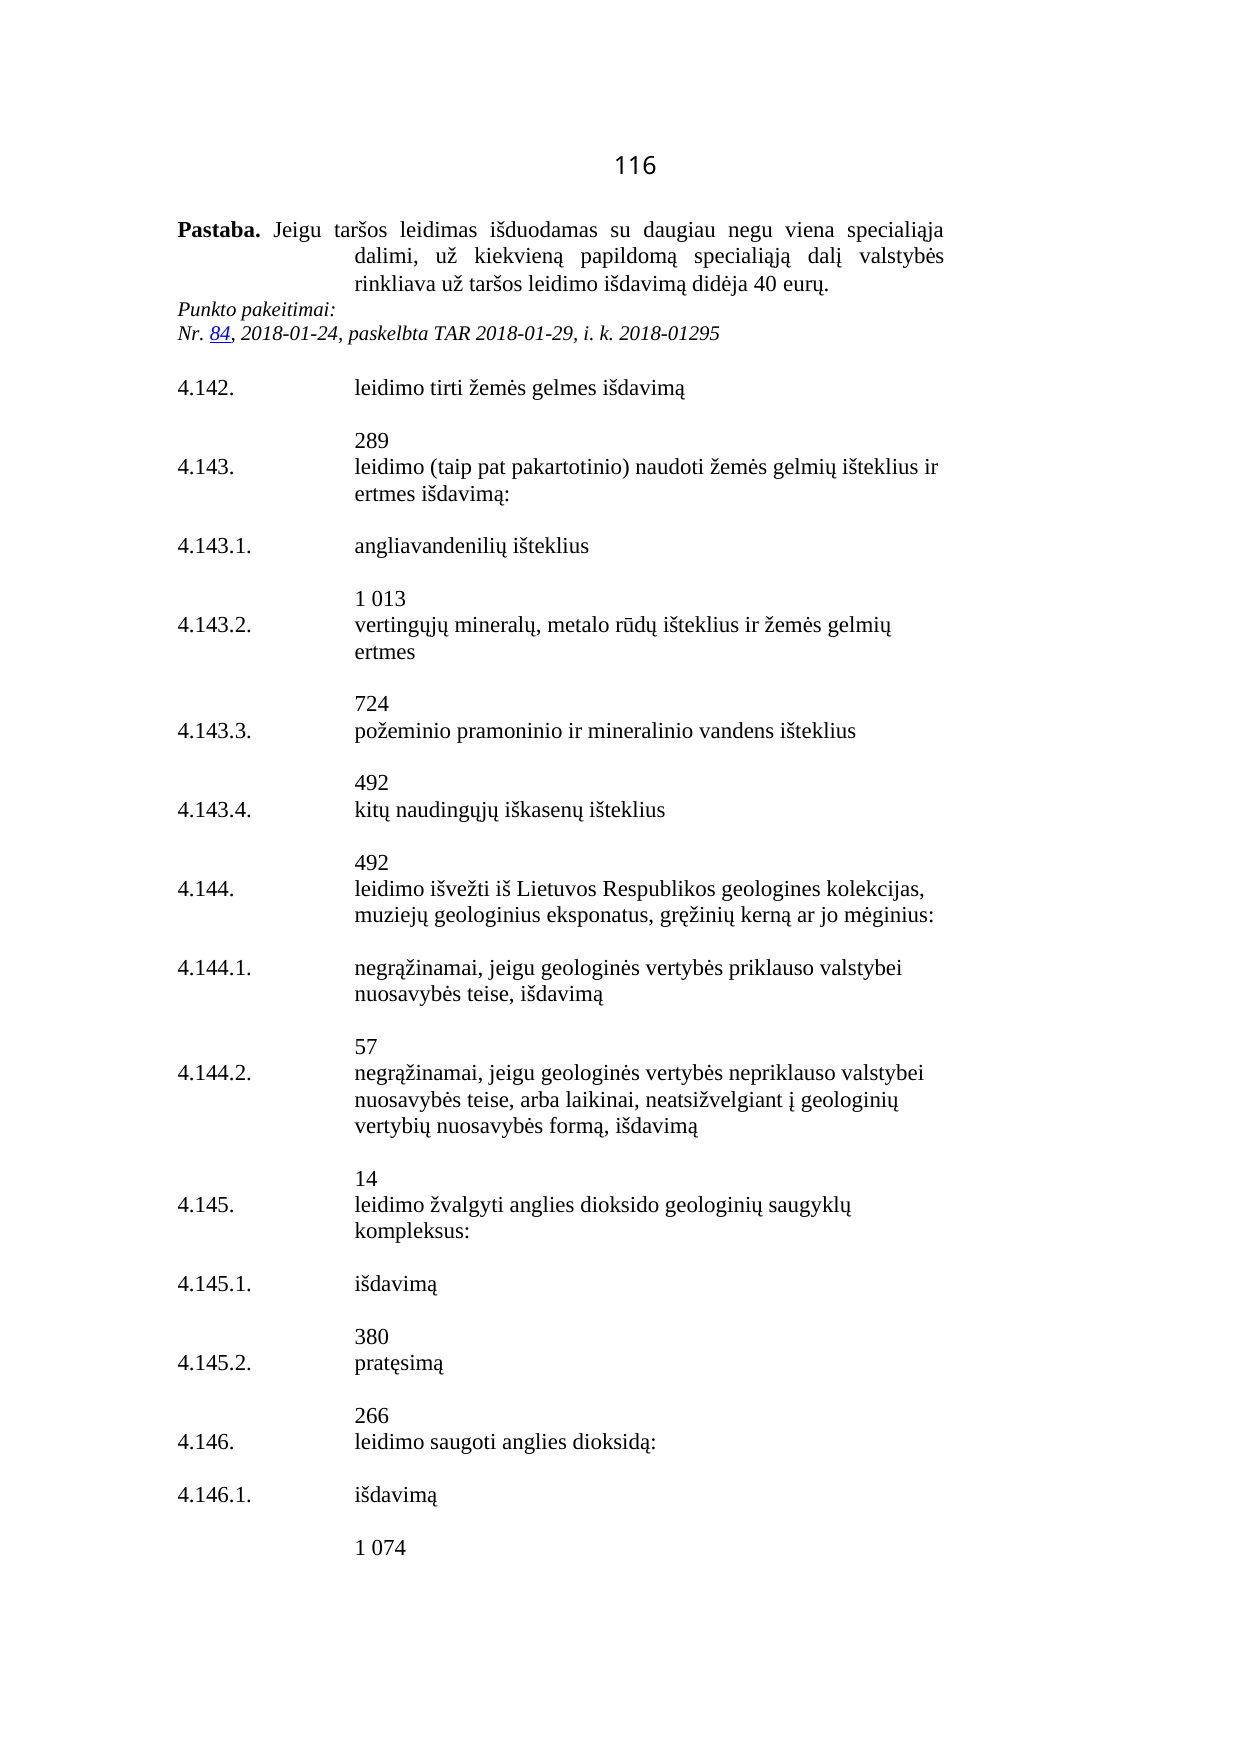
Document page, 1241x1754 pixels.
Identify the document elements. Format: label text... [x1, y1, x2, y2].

text 4.146. leidimo saugoti anglies dioksidą: [177, 1428, 945, 1481]
text 4.146.1. išdavimą 1 074 [177, 1481, 945, 1560]
text 4.143.1. angliavandenilių išteklius 1 013 [177, 532, 945, 611]
text 4.143. leidimo (taip pat pakartotinio) naudoti žemės gelmių išteklius ir [177, 453, 945, 479]
text 4.143.2. vertingųjų mineralų, metalo rūdų išteklius ir žemės gelmių ertmes 724 [177, 611, 945, 717]
text 4.144.2. negrąžinamai, jeigu geologinės vertybės nepriklauso valstybei [177, 1059, 945, 1086]
text 4.144.1. negrąžinamai, jeigu geologinės vertybės priklauso valstybei [177, 954, 945, 980]
text 4.144. leidimo išvežti iš Lietuvos Respublikos geologines kolekcijas, [177, 875, 945, 901]
text 4.145.1. išdavimą 380 [177, 1270, 945, 1349]
text muziejų geologinius eksponatus, gręžinių kerną ar jo mėginius: [354, 901, 945, 954]
text Nr. 84, 2018-01-24, paskelbta TAR 2018-01-29, i. k. 2018-01295 [177, 321, 1093, 345]
text Punkto pakeitimai: [177, 297, 1093, 321]
text Pastaba. Jeigu taršos leidimas išduodamas su daugiau negu viena specialiąja dalimi, už kiekvieną papildomą specialiąją dalį valstybės rinkliava už taršos leidimo išdavimą didėja 40 eurų. [177, 216, 945, 297]
text 4.143.3. požeminio pramoninio ir mineralinio vandens išteklius 492 [177, 717, 945, 796]
text 4.143.4. kitų naudingųjų iškasenų išteklius 492 [177, 796, 945, 875]
text 4.145. leidimo žvalgyti anglies dioksido geologinių saugyklų kompleksus: [177, 1191, 945, 1270]
text vertybių nuosavybės formą, išdavimą 14 [354, 1112, 945, 1191]
text nuosavybės teise, arba laikinai, neatsižvelgiant į geologinių [354, 1086, 945, 1112]
text 4.145.2. pratęsimą 266 [177, 1349, 945, 1428]
text ertmes išdavimą: [354, 479, 945, 532]
text 4.142. leidimo tirti žemės gelmes išdavimą 289 [177, 374, 945, 453]
text nuosavybės teise, išdavimą 57 [354, 980, 945, 1059]
